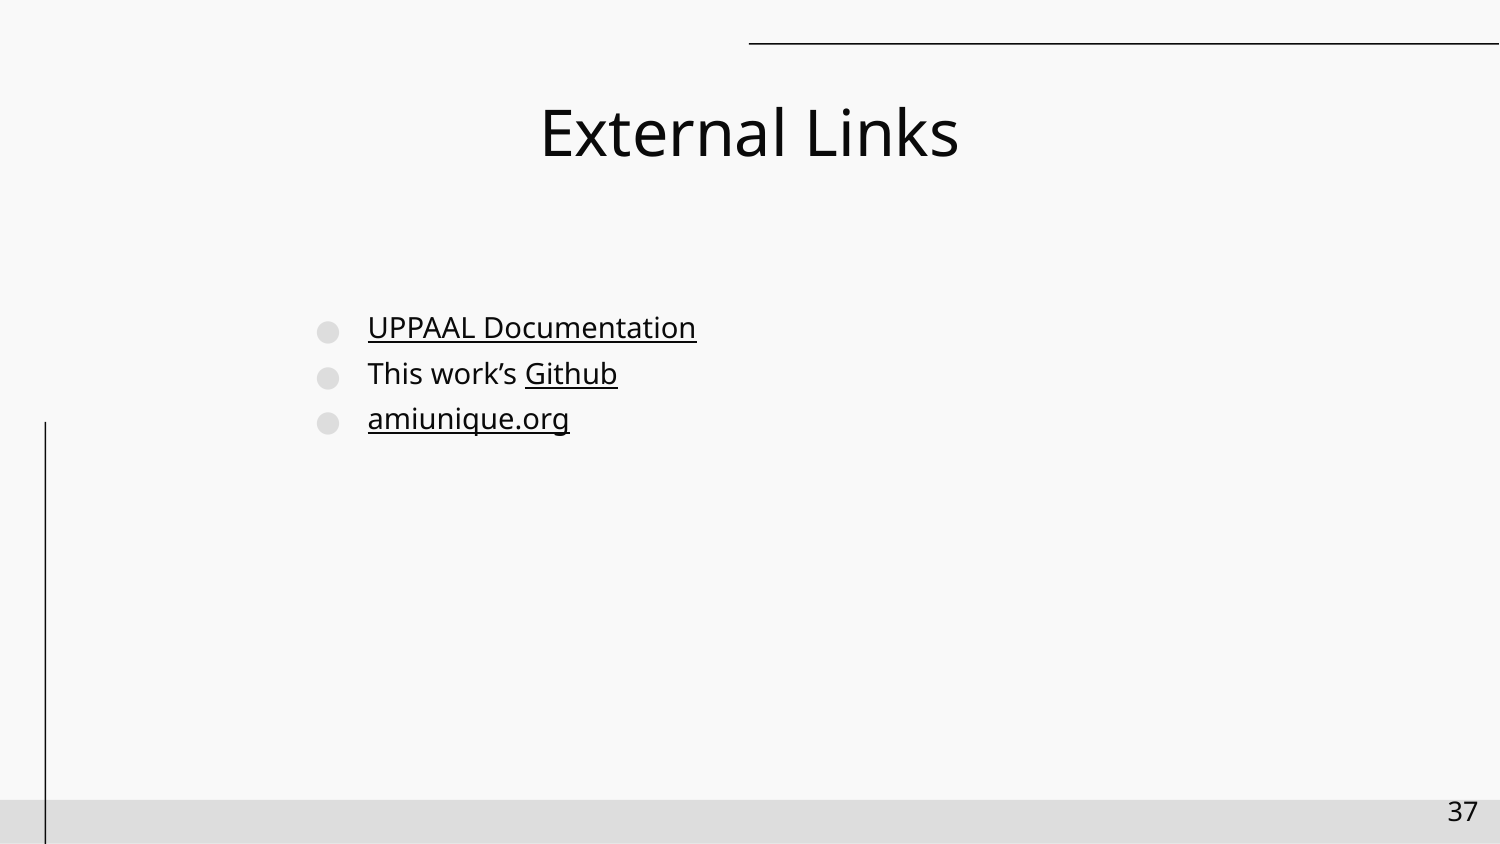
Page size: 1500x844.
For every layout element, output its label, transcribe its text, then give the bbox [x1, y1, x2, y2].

slide_number [1403, 779, 1494, 844]
title External Links [116, 77, 1383, 168]
list UPPAAL Documentation This work’s Github amiunique.org [277, 288, 1223, 632]
